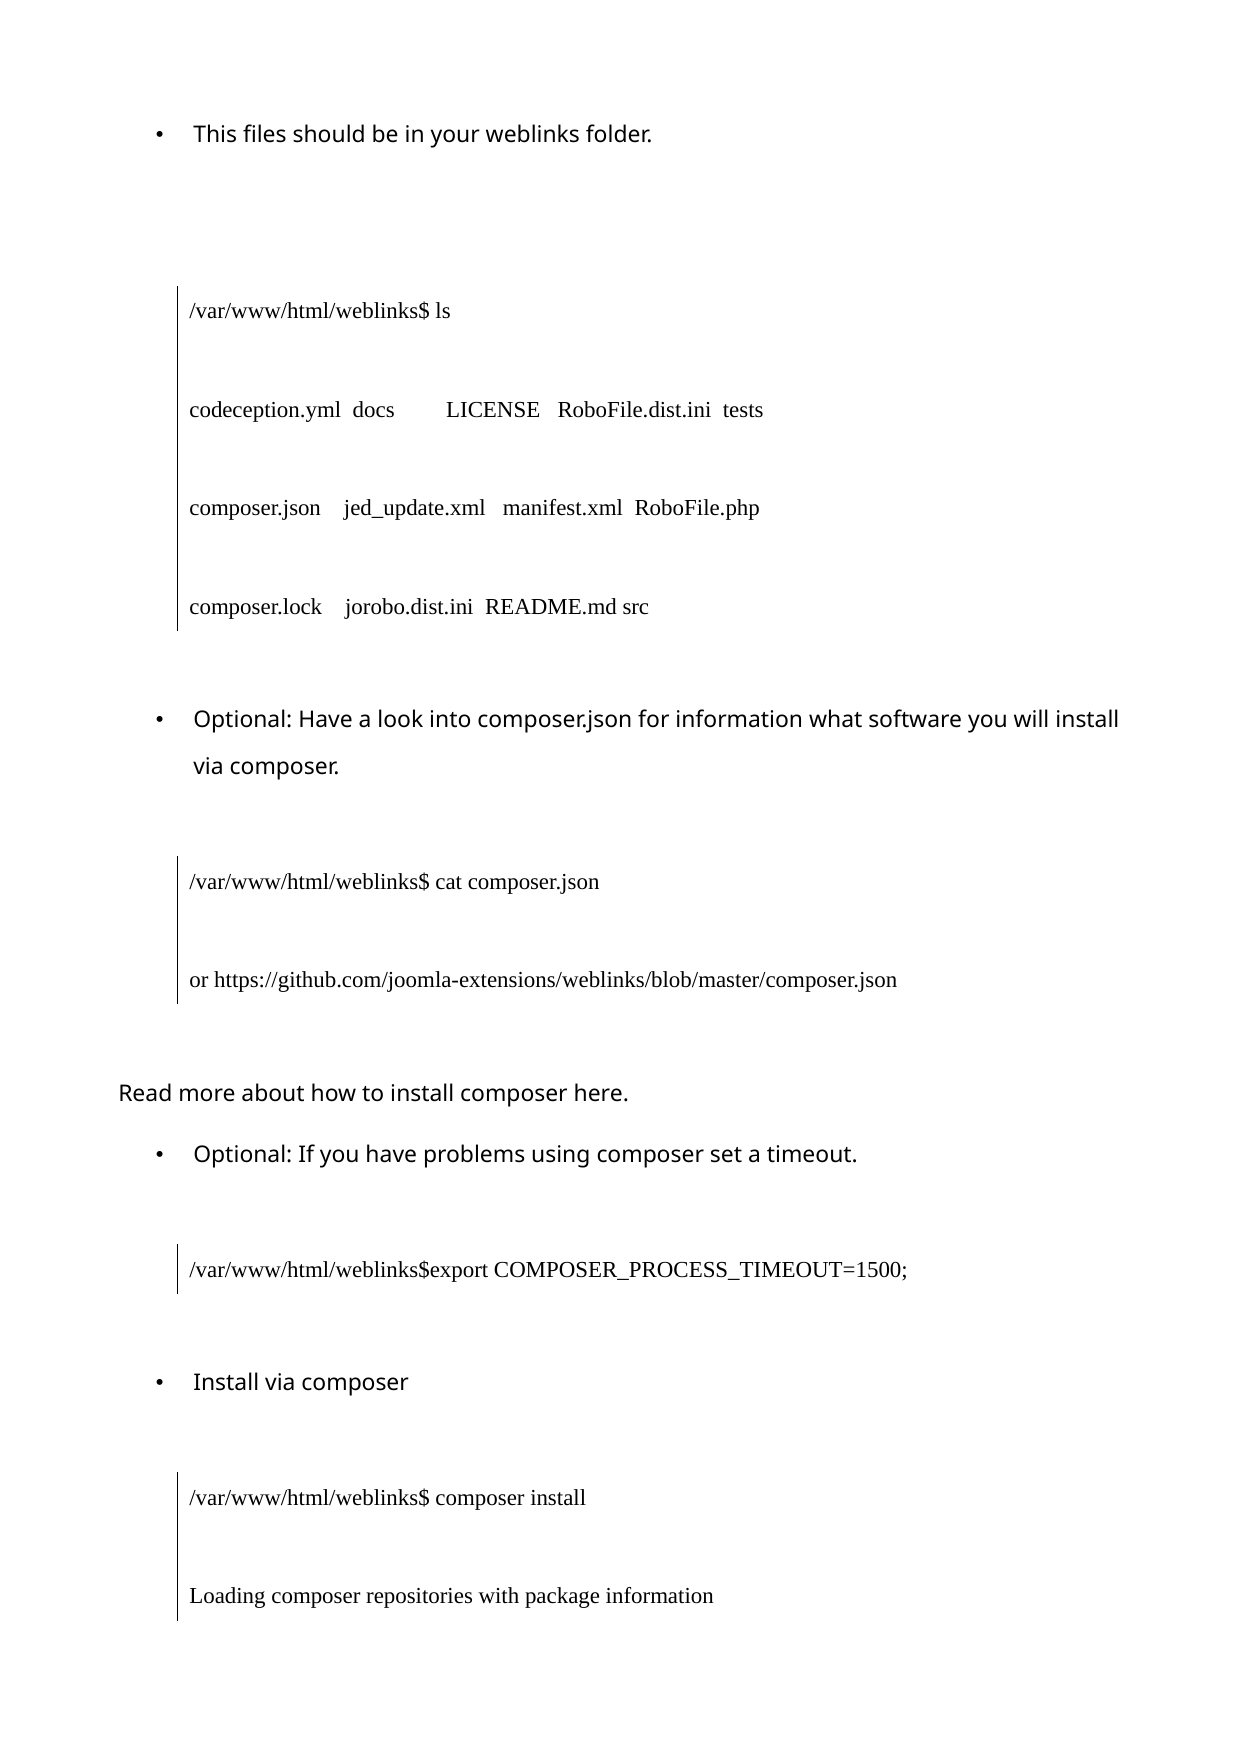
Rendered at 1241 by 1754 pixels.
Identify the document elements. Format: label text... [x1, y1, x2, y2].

list Optional: Have a look into composer.json for information what software you will install via composer. [156, 703, 1122, 781]
text Read more about how to install composer here. [118, 1077, 1122, 1108]
text composer.lock jorobo.dist.ini README.md src [178, 581, 1122, 631]
text /var/www/html/weblinks$ composer install [178, 1472, 1122, 1510]
text codeception.yml docs LICENSE RoboFile.dist.ini tests [178, 384, 1122, 422]
text or https://github.com/joomla-extensions/weblinks/blob/master/composer.json [178, 954, 1122, 1004]
text /var/www/html/weblinks$ cat composer.json [178, 856, 1122, 894]
text /var/www/html/weblinks$ ls [178, 286, 1122, 324]
text composer.json jed_update.xml manifest.xml RoboFile.php [178, 483, 1122, 521]
text Loading composer repositories with package information [178, 1571, 1122, 1621]
text /var/www/html/weblinks$export COMPOSER_PROCESS_TIMEOUT=1500; [178, 1244, 1122, 1294]
list This files should be in your weblinks folder. [156, 118, 1122, 149]
list Install via composer [156, 1366, 1122, 1397]
list Optional: If you have problems using composer set a timeout. [156, 1138, 1122, 1169]
